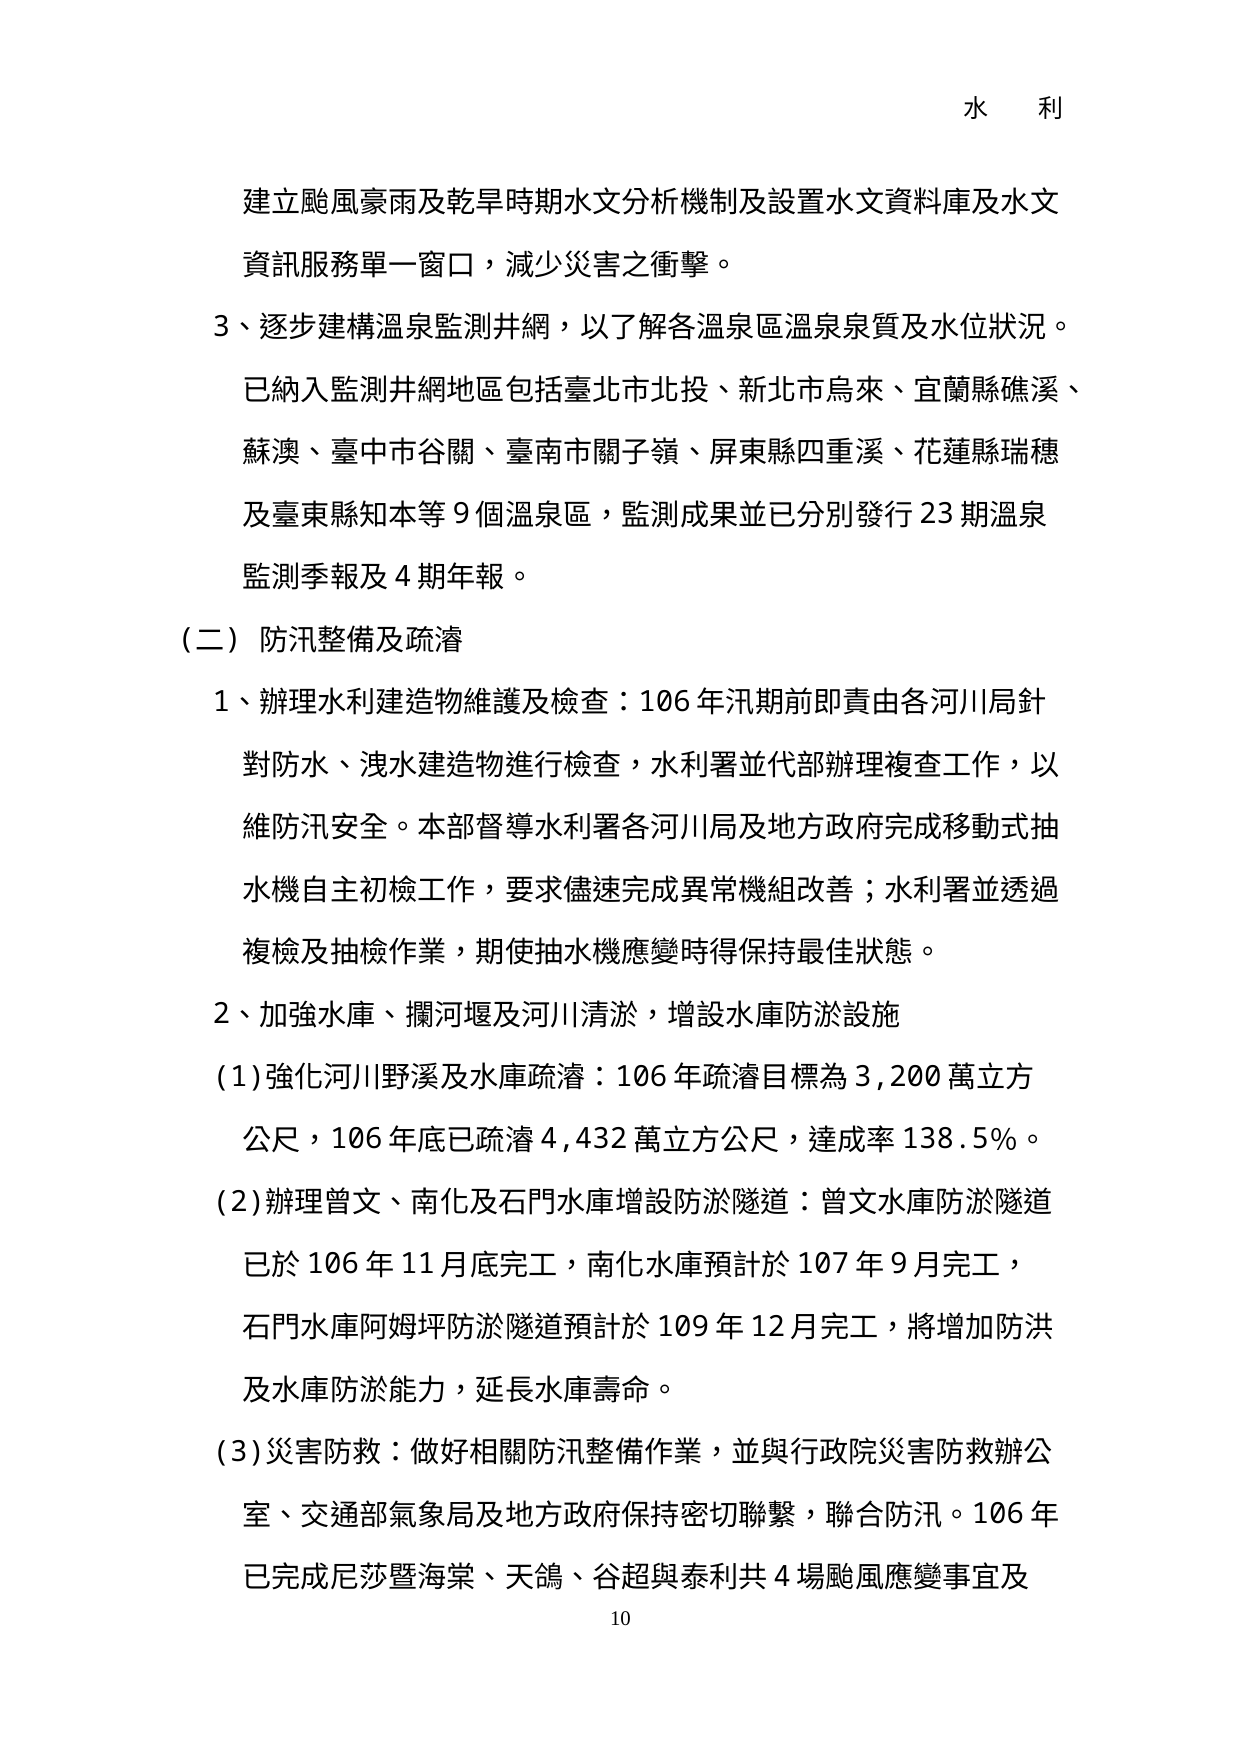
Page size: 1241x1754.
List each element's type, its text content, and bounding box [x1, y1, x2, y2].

text (3)災害防救：做好相關防汛整備作業，並與行政院災害防救辦公室、交通部氣象局及地方政府保持密切聯繫，聯合防汛。106年已完成尼莎暨海棠、天鴿、谷超與泰利共4場颱風應變事宜及 [177, 1408, 1063, 1596]
text 建立颱風豪雨及乾旱時期水文分析機制及設置水文資料庫及水文資訊服務單一窗口，減少災害之衝擊。 [177, 158, 1063, 283]
text 2、加強水庫、攔河堰及河川清淤，增設水庫防淤設施 [177, 971, 1063, 1033]
text (2)辦理曾文、南化及石門水庫增設防淤隧道：曾文水庫防淤隧道已於106年11月底完工，南化水庫預計於107年9月完工， 石門水庫阿姆坪防淤隧道預計於109年12月完工，將增加防洪及水庫防淤能力，延長水庫壽命。 [177, 1158, 1063, 1408]
text (二) 防汛整備及疏濬 [177, 596, 1063, 658]
text 1、辦理水利建造物維護及檢查：106年汛期前即責由各河川局針對防水、洩水建造物進行檢查，水利署並代部辦理複查工作，以維防汛安全。本部督導水利署各河川局及地方政府完成移動式抽水機自主初檢工作，要求儘速完成異常機組改善；水利署並透過複檢及抽檢作業，期使抽水機應變時得保持最佳狀態。 [177, 658, 1063, 971]
text 3、逐步建構溫泉監測井網，以了解各溫泉區溫泉泉質及水位狀況。已納入監測井網地區包括臺北市北投、新北市烏來、宜蘭縣礁溪、蘇澳、臺中巿谷關、臺南市關子嶺、屏東縣四重溪、花蓮縣瑞穗及臺東縣知本等9個溫泉區，監測成果並已分別發行23期溫泉監測季報及4期年報。 [177, 283, 1063, 596]
text (1)強化河川野溪及水庫疏濬：106年疏濬目標為3,200萬立方公尺，106年底已疏濬4,432萬立方公尺，達成率138.5％。 [177, 1033, 1063, 1158]
